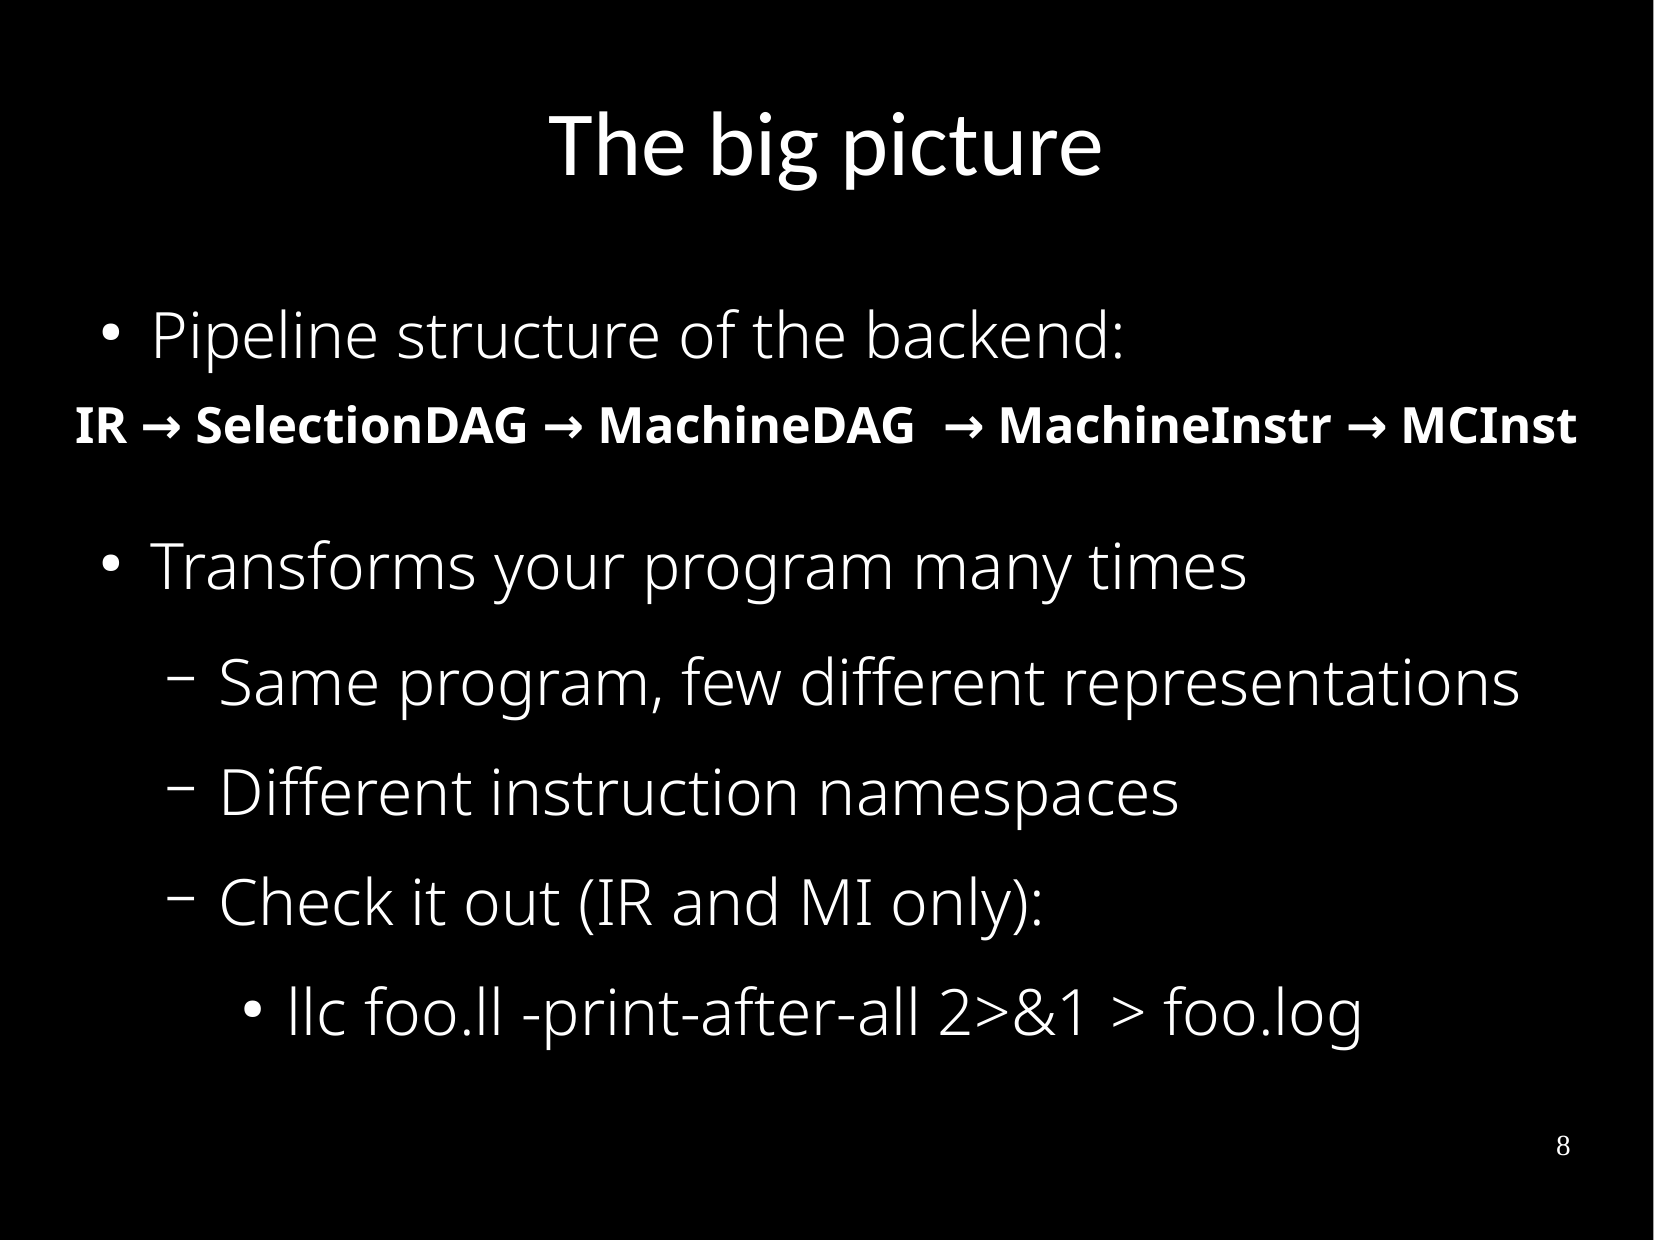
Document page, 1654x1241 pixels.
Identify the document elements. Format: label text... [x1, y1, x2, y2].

list Pipeline structure of the backend: Transforms your program many times Same program, few different representations Different instruction namespaces Check it out (IR and MI only): llc foo.ll -print-after-all 2>&1 > foo.log [82, 497, 1571, 1123]
text_box IR → SelectionDAG → MachineDAG → MachineInstr → MCInst [47, 389, 1607, 497]
title The big picture [82, 49, 1571, 257]
list Pipeline structure of the backend: Transforms your program many times Same program, few different representations Different instruction namespaces Check it out (IR and MI only): llc foo.ll -print-after-all 2>&1 > foo.log [82, 290, 1571, 389]
